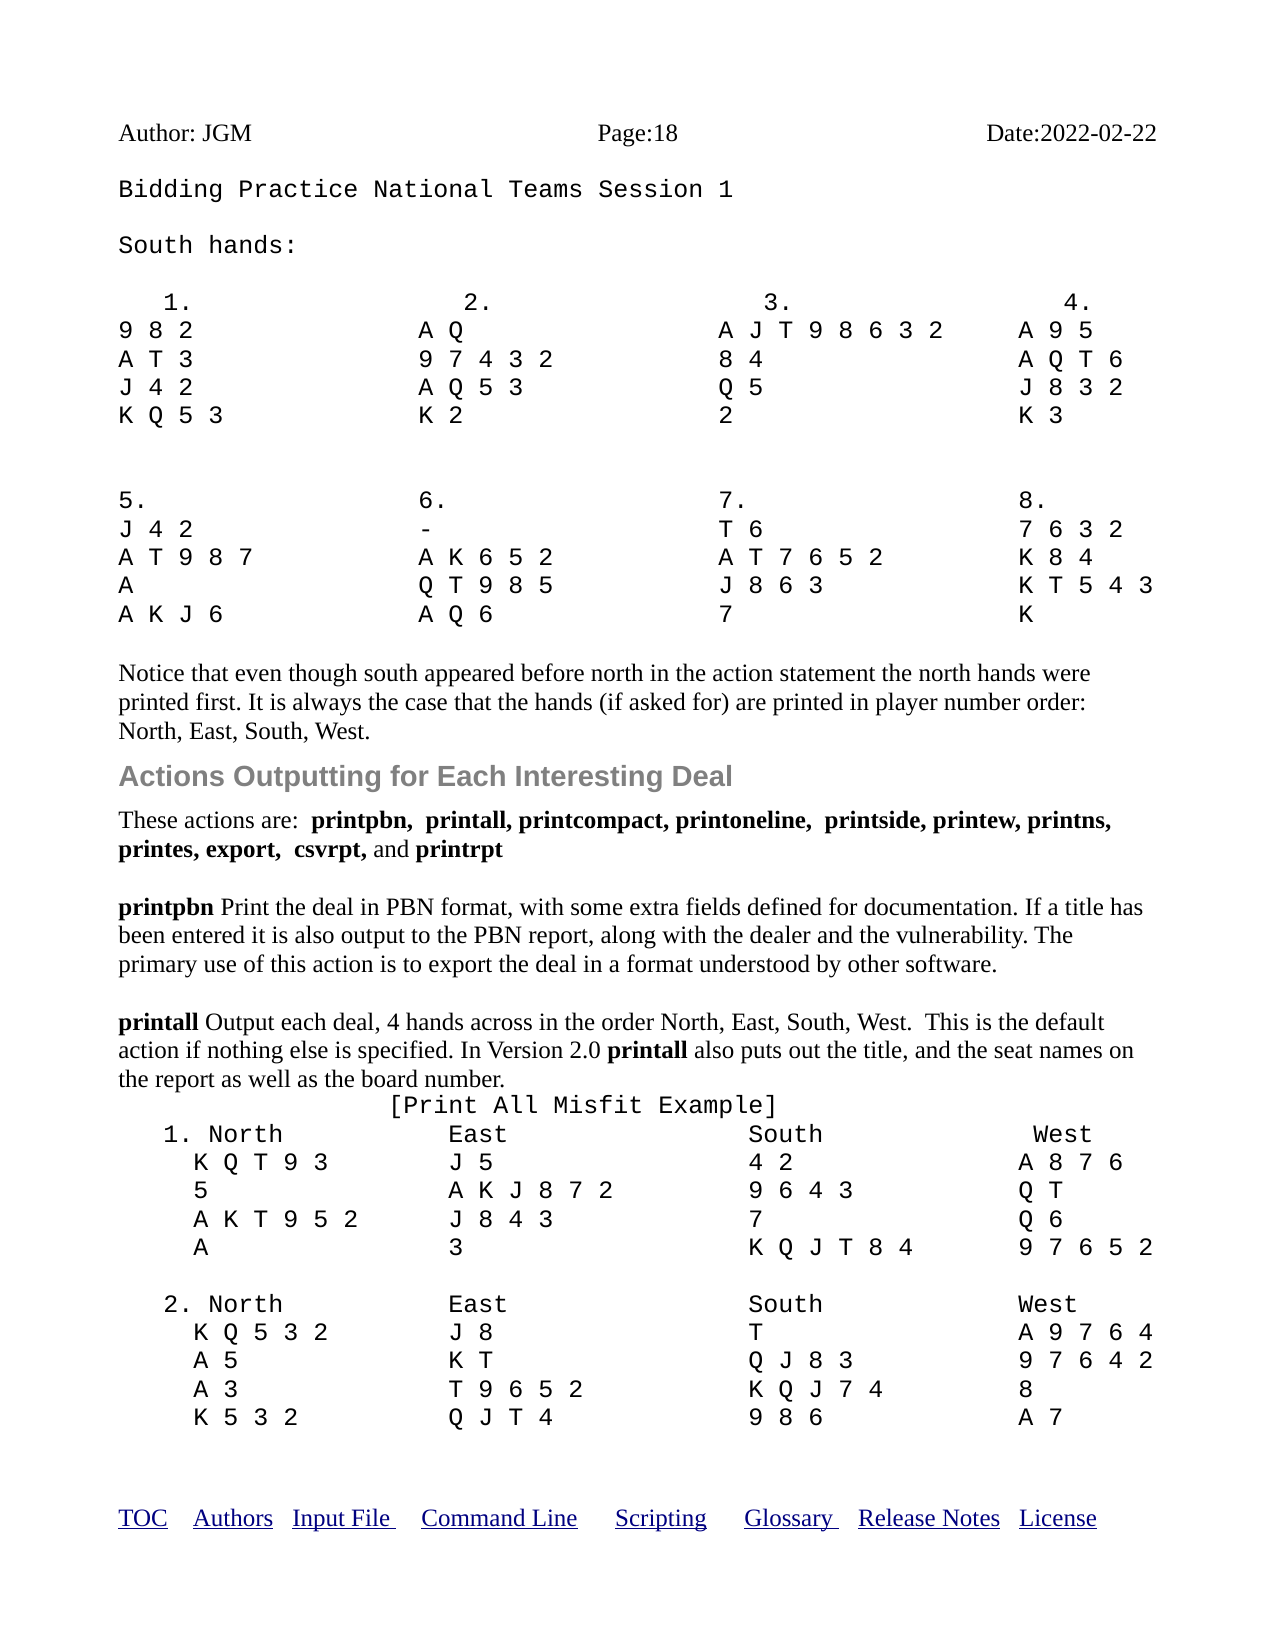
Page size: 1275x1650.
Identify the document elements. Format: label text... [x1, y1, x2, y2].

text J 4 2 A Q 5 3 Q 5 J 8 3 2 [118, 375, 1157, 403]
text A 3 K Q J T 8 4 9 7 6 5 2 [118, 1234, 1157, 1263]
text A Q T 9 8 5 J 8 6 3 K T 5 4 3 [118, 573, 1157, 601]
text These actions are: printpbn, printall, printcompact, printoneline, printside, printew, printns, printes, export, csvrpt, and printrpt [118, 805, 1157, 863]
text Bidding Practice National Teams Session 1 [118, 176, 1157, 205]
text printall Output each deal, 4 hands across in the order North, East, South, West. This is the default action if nothing else is specified. In Version 2.0 printall also puts out the title, and the seat names on the report as well as the board number. [118, 1007, 1157, 1093]
text A 3 T 9 6 5 2 K Q J 7 4 8 [118, 1376, 1157, 1404]
text K Q 5 3 K 2 2 K 3 [118, 403, 1157, 431]
text Notice that even though south appeared before north in the action statement the north hands were printed first. It is always the case that the hands (if asked for) are printed in player number order: North, East, South, West. [118, 658, 1157, 745]
text 2. North East South West [118, 1291, 1157, 1319]
text 1. 2. 3. 4. [118, 290, 1157, 318]
text K Q 5 3 2 J 8 T A 9 7 6 4 [118, 1319, 1157, 1348]
text A K J 6 A Q 6 7 K [118, 601, 1157, 630]
text A K T 9 5 2 J 8 4 3 7 Q 6 [118, 1206, 1157, 1234]
text South hands: [118, 233, 1157, 261]
text A 5 K T Q J 8 3 9 7 6 4 2 [118, 1348, 1157, 1376]
text A T 9 8 7 A K 6 5 2 A T 7 6 5 2 K 8 4 [118, 545, 1157, 573]
text 9 8 2 A Q A J T 9 8 6 3 2 A 9 5 [118, 318, 1157, 346]
text printpbn Print the deal in PBN format, with some extra fields defined for documentation. If a title has been entered it is also output to the PBN report, along with the dealer and the vulnerability. The primary use of this action is to export the deal in a format understood by other software. [118, 892, 1157, 978]
text A T 3 9 7 4 3 2 8 4 A Q T 6 [118, 346, 1157, 375]
text 5 A K J 8 7 2 9 6 4 3 Q T [118, 1178, 1157, 1206]
text J 4 2 - T 6 7 6 3 2 [118, 516, 1157, 545]
text K 5 3 2 Q J T 4 9 8 6 A 7 [118, 1404, 1157, 1433]
text 5. 6. 7. 8. [118, 488, 1157, 516]
text 1. North East South West [118, 1121, 1157, 1149]
subtitle Actions Outputting for Each Interesting Deal [118, 759, 1157, 793]
text [Print All Misfit Example] [118, 1093, 1157, 1121]
text K Q T 9 3 J 5 4 2 A 8 7 6 [118, 1149, 1157, 1178]
